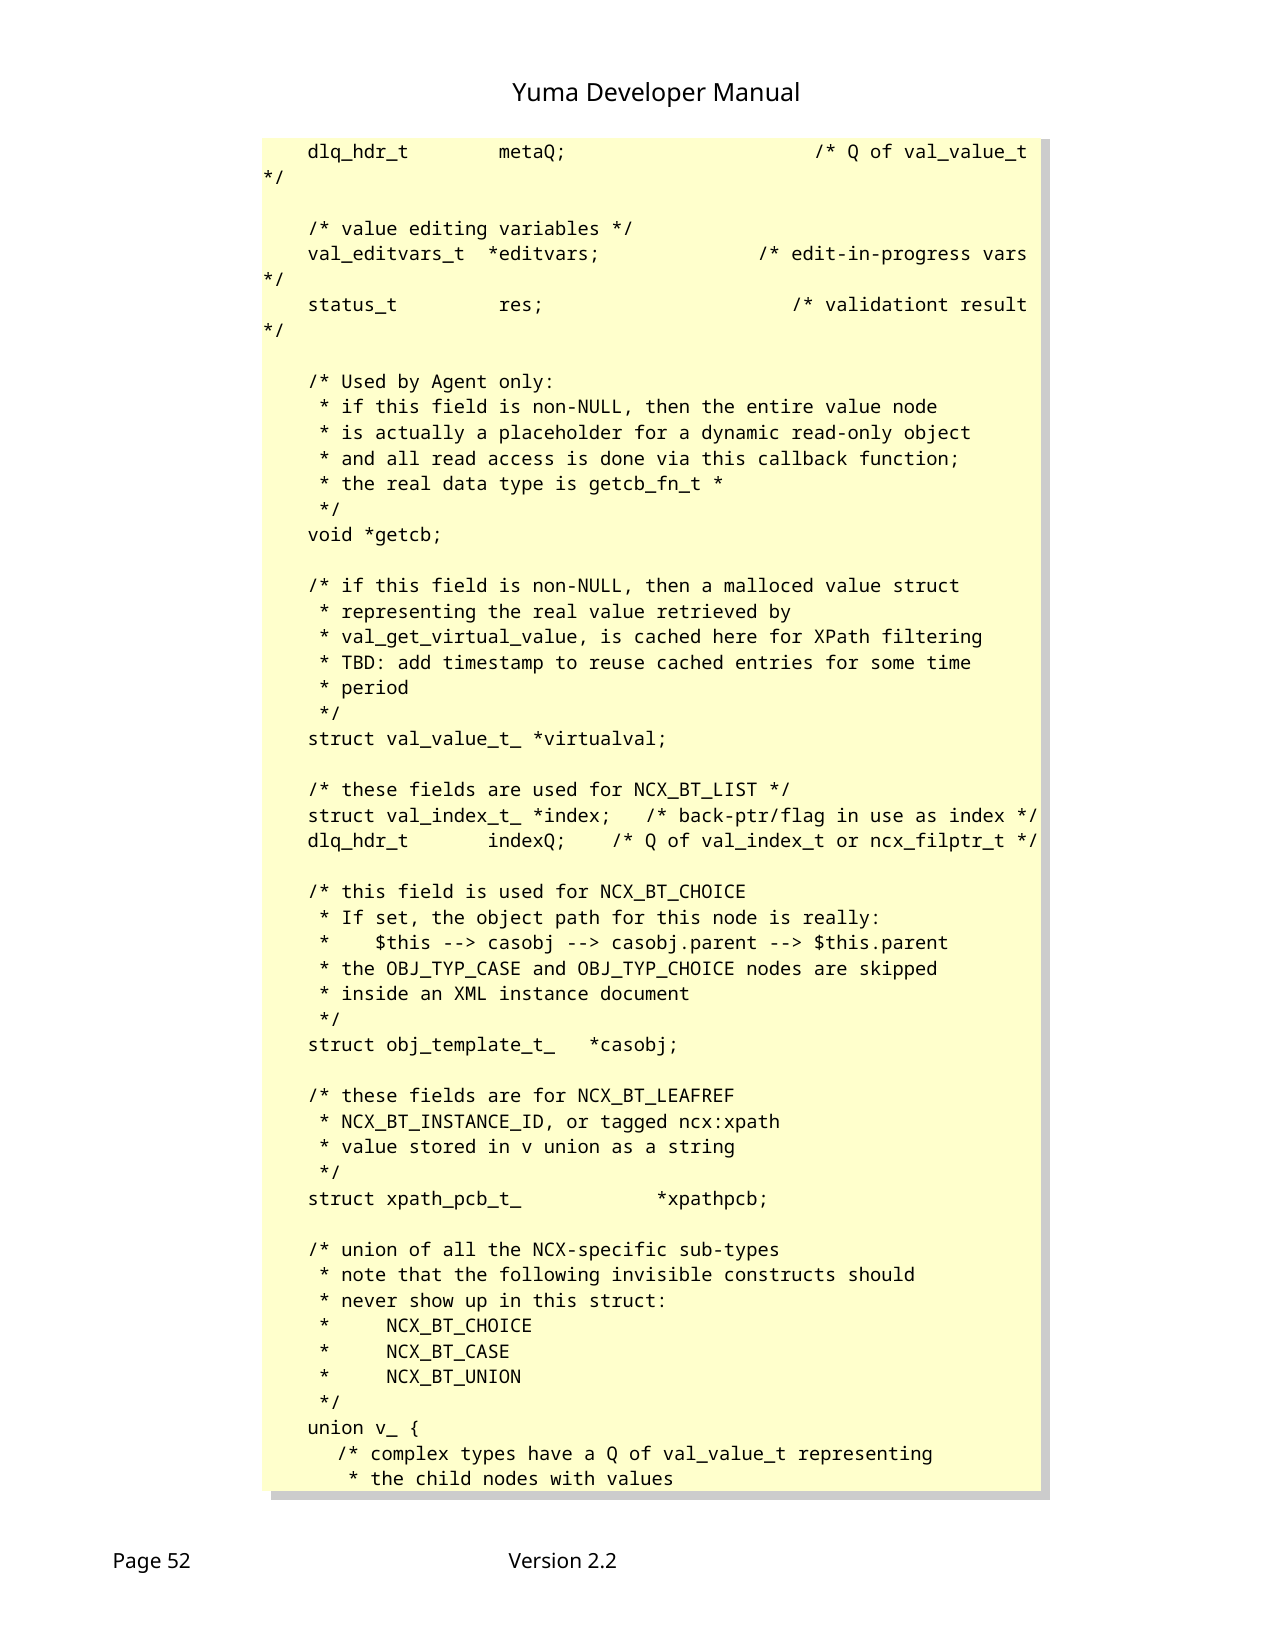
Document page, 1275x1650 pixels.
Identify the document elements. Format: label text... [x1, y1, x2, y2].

text * If set, the object path for this node is really: [262, 904, 1041, 930]
text * NCX_BT_INSTANCE_ID, or tagged ncx:xpath [262, 1108, 1041, 1134]
text struct obj_template_t_ *casobj; [262, 1032, 1041, 1057]
text * inside an XML instance document [262, 981, 1041, 1006]
text */ [262, 1389, 1041, 1414]
text /* Used by Agent only: [262, 368, 1041, 394]
text struct xpath_pcb_t_ *xpathpcb; [262, 1185, 1041, 1210]
text /* if this field is non-NULL, then a malloced value struct [262, 572, 1041, 598]
text struct val_index_t_ *index; /* back-ptr/flag in use as index */ [262, 802, 1041, 828]
text * NCX_BT_CASE [262, 1338, 1041, 1363]
text /* these fields are used for NCX_BT_LIST */ [262, 777, 1041, 802]
text * period [262, 674, 1041, 700]
text * and all read access is done via this callback function; [262, 445, 1041, 470]
text * if this field is non-NULL, then the entire value node [262, 394, 1041, 419]
text * is actually a placeholder for a dynamic read-only object [262, 419, 1041, 445]
text */ [262, 1006, 1041, 1032]
text * NCX_BT_UNION [262, 1363, 1041, 1389]
text * the OBJ_TYP_CASE and OBJ_TYP_CHOICE nodes are skipped [262, 955, 1041, 981]
text * NCX_BT_CHOICE [262, 1312, 1041, 1338]
text * val_get_virtual_value, is cached here for XPath filtering [262, 623, 1041, 649]
text * TBD: add timestamp to reuse cached entries for some time [262, 649, 1041, 674]
text * $this --> casobj --> casobj.parent --> $this.parent [262, 930, 1041, 955]
text /* complex types have a Q of val_value_t representing [262, 1440, 1041, 1466]
text * representing the real value retrieved by [262, 598, 1041, 623]
text union v_ { [262, 1414, 1041, 1440]
text */ [262, 496, 1041, 521]
text * the real data type is getcb_fn_t * [262, 470, 1041, 496]
text * never show up in this struct: [262, 1287, 1041, 1312]
text * note that the following invisible constructs should [262, 1261, 1041, 1287]
text /* union of all the NCX-specific sub-types [262, 1236, 1041, 1261]
text */ [262, 700, 1041, 726]
text /* value editing variables */ [262, 215, 1041, 241]
text * value stored in v union as a string [262, 1134, 1041, 1159]
text */ [262, 1159, 1041, 1185]
text dlq_hdr_t indexQ; /* Q of val_index_t or ncx_filptr_t */ [262, 828, 1041, 853]
text dlq_hdr_t metaQ; /* Q of val_value_t */ [262, 138, 1041, 189]
text status_t res; /* validationt result */ [262, 292, 1041, 343]
text /* this field is used for NCX_BT_CHOICE [262, 879, 1041, 904]
text void *getcb; [262, 521, 1041, 547]
text /* these fields are for NCX_BT_LEAFREF [262, 1083, 1041, 1108]
text * the child nodes with values [262, 1466, 1041, 1491]
text val_editvars_t *editvars; /* edit-in-progress vars */ [262, 241, 1041, 292]
text struct val_value_t_ *virtualval; [262, 726, 1041, 751]
